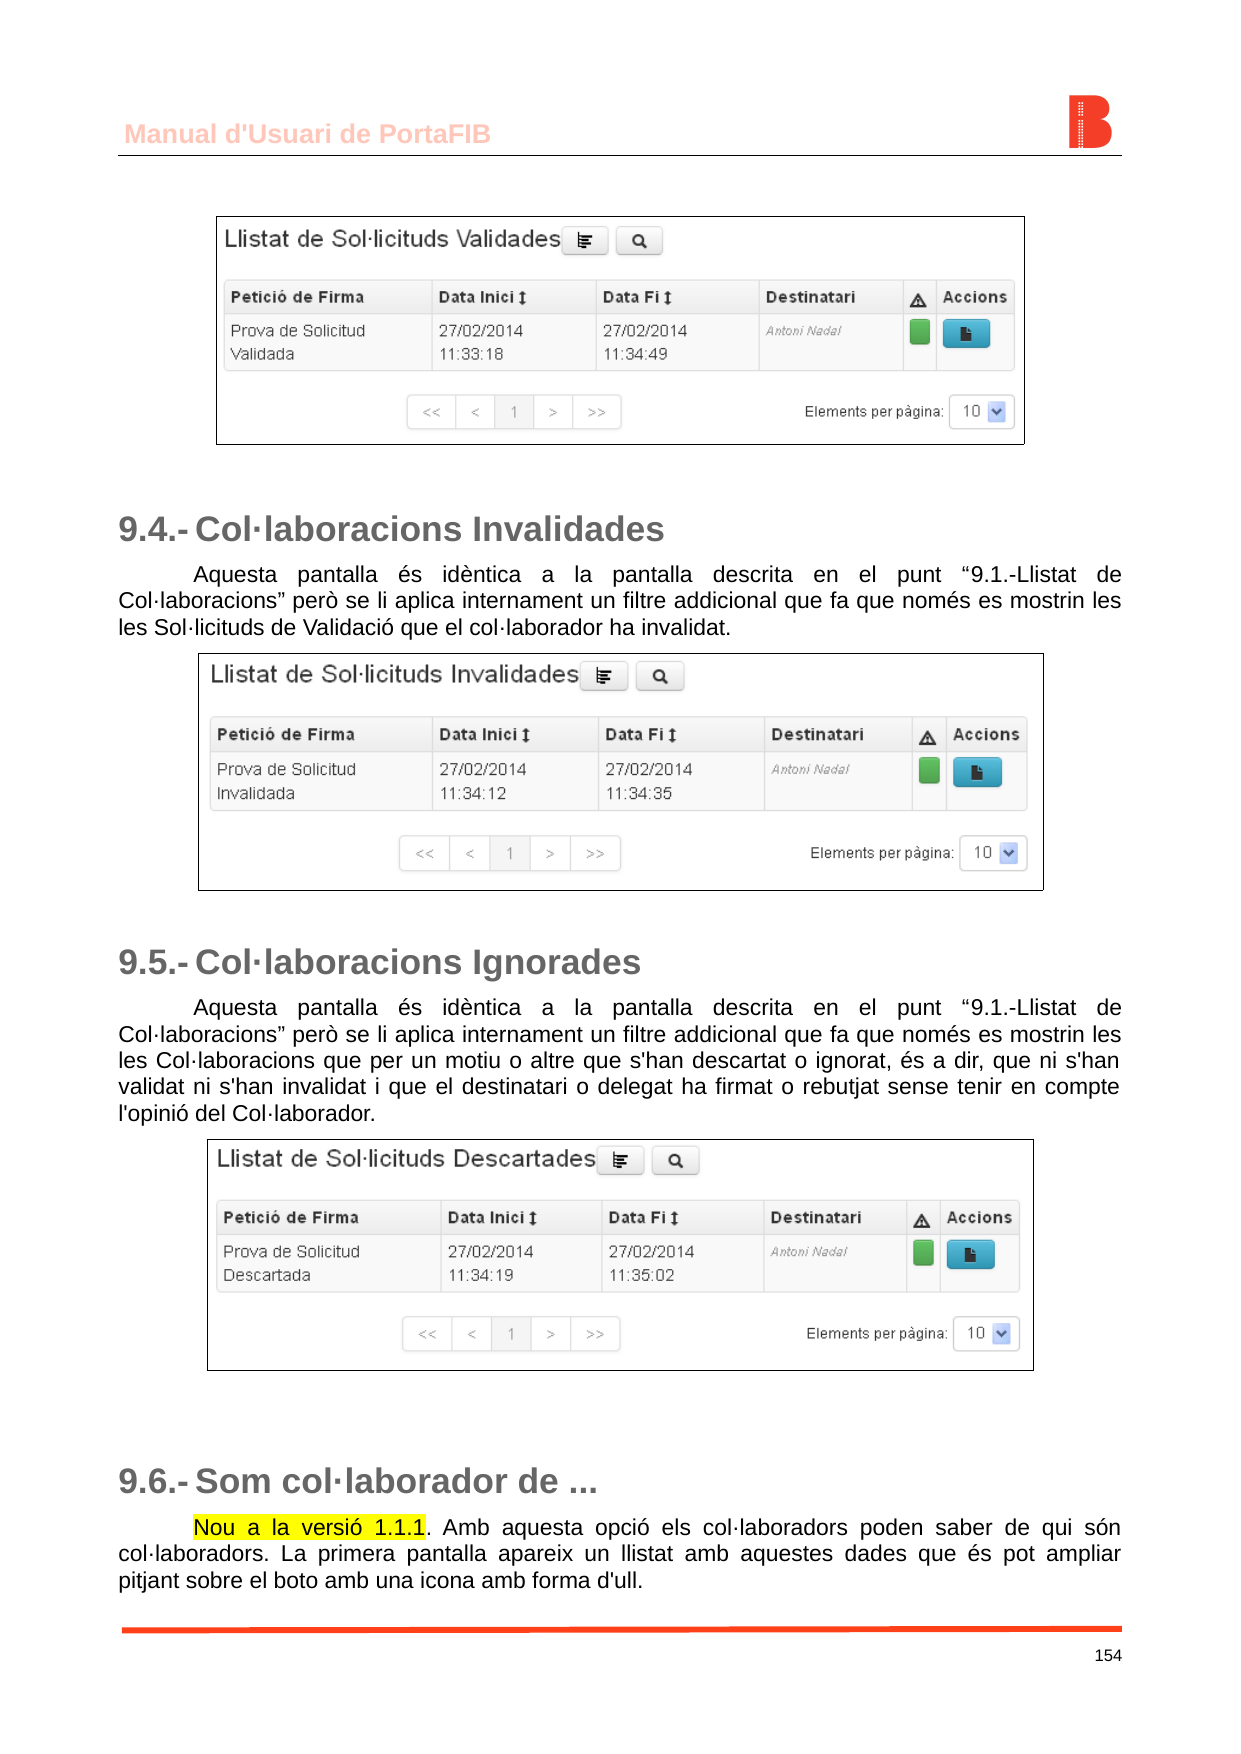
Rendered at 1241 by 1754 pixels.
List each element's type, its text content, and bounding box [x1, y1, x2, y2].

text Aquesta pantalla és idèntica a la pantalla descrita en el punt “9.1.-Llistat de Col·laboracions” però se li aplica internament un filtre addicional que fa que només es mostrin les les Sol·licituds de Validació que el col·laborador ha invalidat. [118, 561, 1122, 640]
text Nou a la versió 1.1.1. Amb aquesta opció els col·laboradors poden saber de qui són col·laboradors. La primera pantalla apareix un llistat amb aquestes dades que és pot ampliar pitjant sobre el boto amb una icona amb forma d'ull. [118, 1514, 1122, 1593]
subtitle Col·laboracions Ignorades [118, 941, 1122, 982]
subtitle Som col·laborador de ... [118, 1461, 1122, 1501]
picture [209, 1141, 1031, 1368]
text Aquesta pantalla és idèntica a la pantalla descrita en el punt “9.1.-Llistat de Col·laboracions” però se li aplica internament un filtre addicional que fa que només es mostrin les les Col·laboracions que per un motiu o altre que s'han descartat o ignorat, és a dir, que ni s'han validat ni s'han invalidat i que el destinatari o delegat ha firmat o rebutjat sense tenir en compte l'opinió del Col·laborador. [118, 994, 1122, 1126]
picture [200, 655, 1040, 887]
picture [219, 218, 1021, 441]
subtitle Col·laboracions Invalidades [118, 508, 1122, 549]
picture [1063, 94, 1117, 150]
